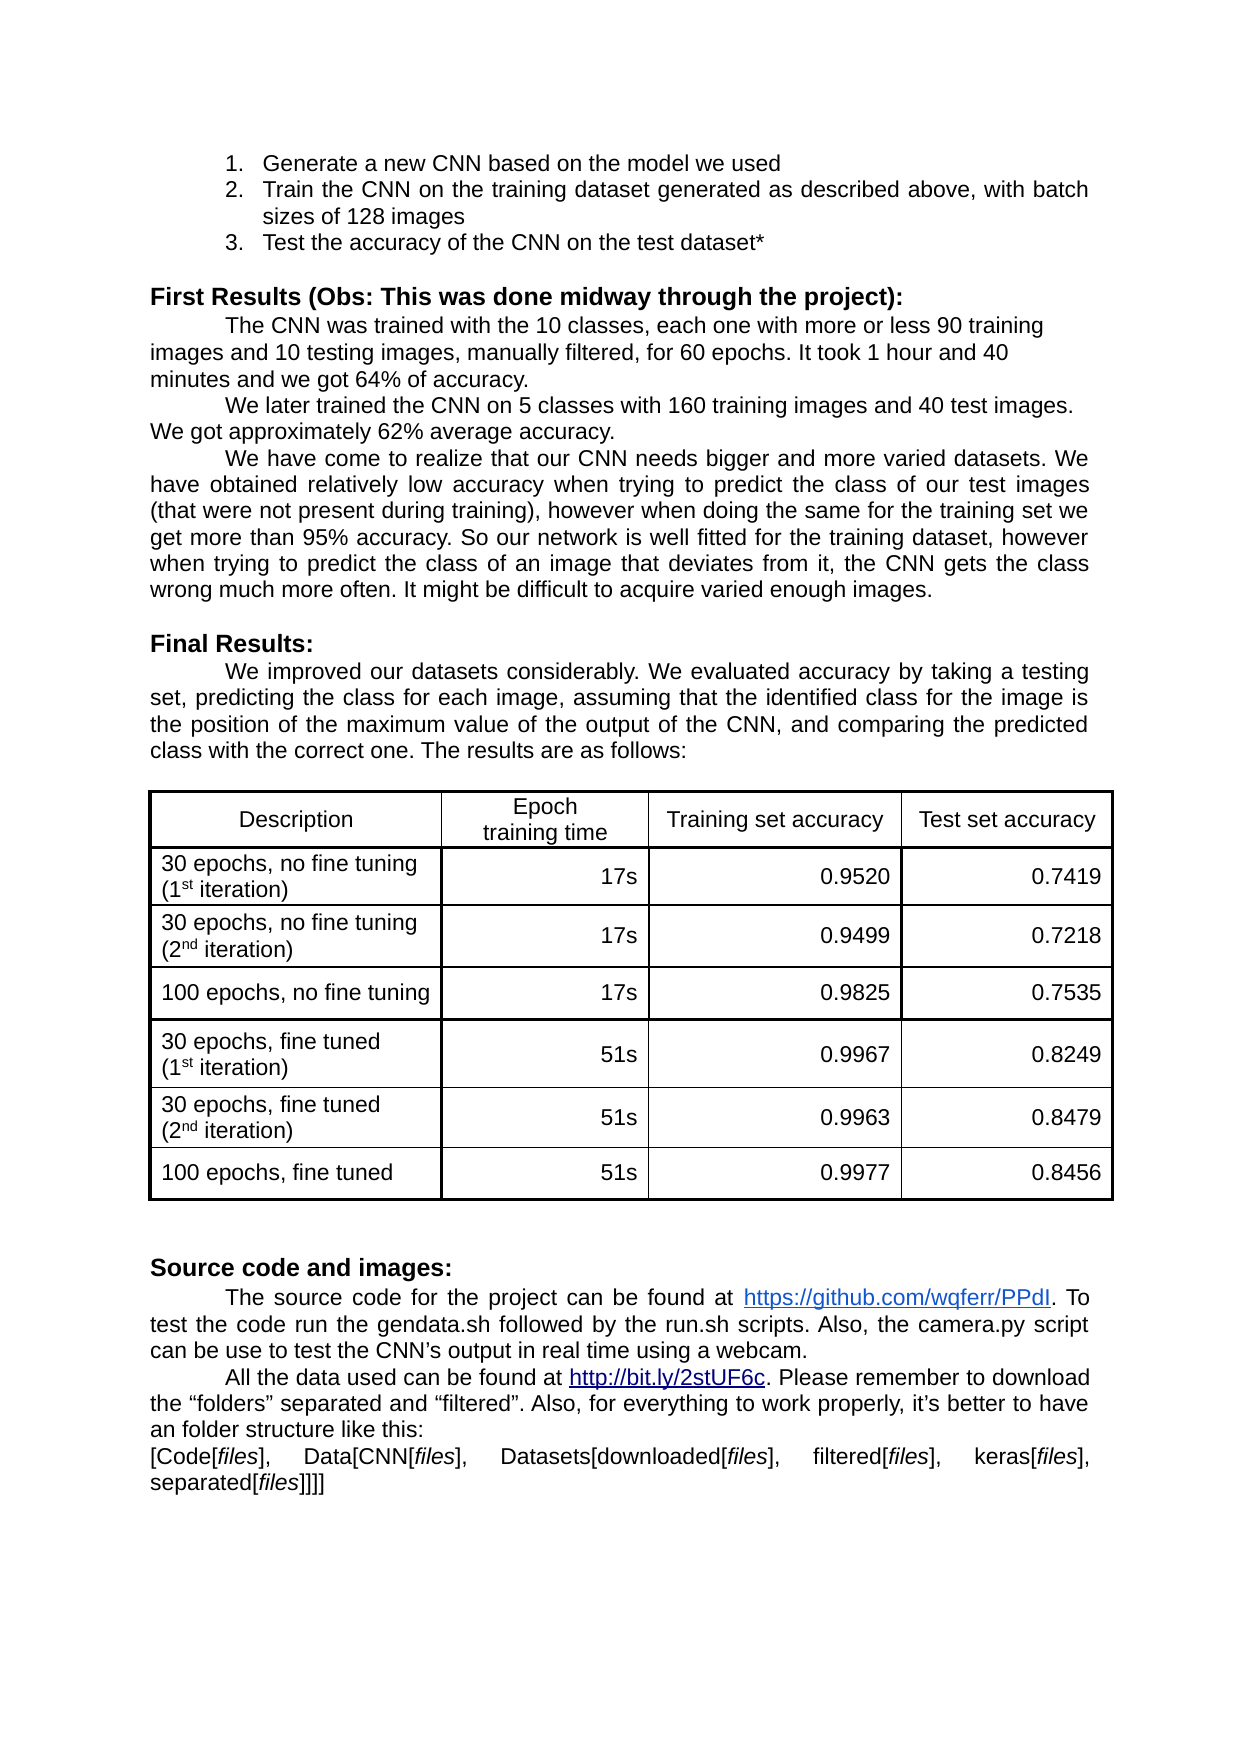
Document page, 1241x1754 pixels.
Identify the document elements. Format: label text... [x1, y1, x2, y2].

table_cell 0.8479 [902, 1088, 1111, 1147]
table_cell 51s [443, 1021, 648, 1087]
text We have come to realize that our CNN needs bigger and more varied datasets. We have obtained relatively low accuracy when trying to predict the class of our test images (that were not present during training), however when doing the same for the training set we get more than 95% accuracy. So our network is well fitted for the training dataset, however when trying to predict the class of an image that deviates from it, the CNN gets the class wrong much more often. It might be difficult to acquire varied enough images. [150, 445, 1090, 603]
table_header Test set accuracy [902, 793, 1111, 846]
table_cell 17s [443, 968, 648, 1018]
table_cell 100 epochs, no fine tuning [152, 968, 440, 1018]
text We improved our datasets considerably. We evaluated accuracy by taking a testing set, predicting the class for each image, assuming that the identified class for the image is the position of the maximum value of the output of the CNN, and comparing the predicted class with the correct one. The results are as follows: [150, 658, 1090, 763]
text The CNN was trained with the 10 classes, each one with more or less 90 training images and 10 testing images, manually filtered, for 60 epochs. It took 1 hour and 40 minutes and we got 64% of accuracy. [150, 311, 1090, 392]
table_cell 30 epochs, fine tuned (1st iteration) [152, 1021, 440, 1087]
table_cell 0.9520 [650, 849, 900, 904]
table_cell 0.8249 [902, 1021, 1111, 1087]
table_cell 30 epochs, fine tuned (2nd iteration) [152, 1088, 440, 1147]
text All the data used can be found at http://bit.ly/2stUF6c. Please remember to download the “folders” separated and “filtered”. Also, for everything to work properly, it’s better to have an folder structure like this: [150, 1364, 1090, 1443]
table_cell 51s [443, 1088, 648, 1147]
table_cell 0.9499 [650, 906, 900, 966]
table_cell 0.7419 [903, 849, 1111, 904]
list Generate a new CNN based on the model we used [225, 150, 1090, 176]
text The source code for the project can be found at https://github.com/wqferr/PPdI. To test the code run the gendata.sh followed by the run.sh scripts. Also, the camera.py script can be use to test the CNN’s output in real time using a webcam. [150, 1282, 1090, 1364]
table_cell 0.9825 [650, 968, 900, 1018]
table_cell 0.9967 [649, 1021, 901, 1087]
text Final Results: [150, 629, 1090, 658]
table_cell 0.7535 [903, 968, 1111, 1018]
list Train the CNN on the training dataset generated as described above, with batch sizes of 128 images [225, 176, 1090, 229]
text [Code[files], Data[CNN[files], Datasets[downloaded[files], filtered[files], keras[files], separated[files]]]] [150, 1443, 1090, 1495]
text First Results (Obs: This was done midway through the project): [150, 282, 1090, 311]
table_cell 30 epochs, no fine tuning (1st iteration) [152, 849, 440, 904]
table_cell 51s [443, 1148, 648, 1198]
table_cell 17s [443, 849, 648, 904]
list Test the accuracy of the CNN on the test dataset* [225, 229, 1090, 255]
table_cell 0.7218 [903, 906, 1111, 966]
table_cell 17s [443, 906, 648, 966]
table_header Description [152, 793, 441, 846]
text Source code and images: [150, 1253, 1090, 1282]
table_header Epoch training time [442, 793, 648, 846]
text We later trained the CNN on 5 classes with 160 training images and 40 test images. We got approximately 62% average accuracy. [150, 392, 1090, 445]
table_cell 0.9977 [649, 1148, 901, 1198]
table_header Training set accuracy [649, 793, 901, 846]
table_cell 30 epochs, no fine tuning (2nd iteration) [152, 906, 440, 966]
table_cell 100 epochs, fine tuned [152, 1148, 440, 1198]
table_cell 0.8456 [902, 1148, 1111, 1198]
table_cell 0.9963 [649, 1088, 901, 1147]
